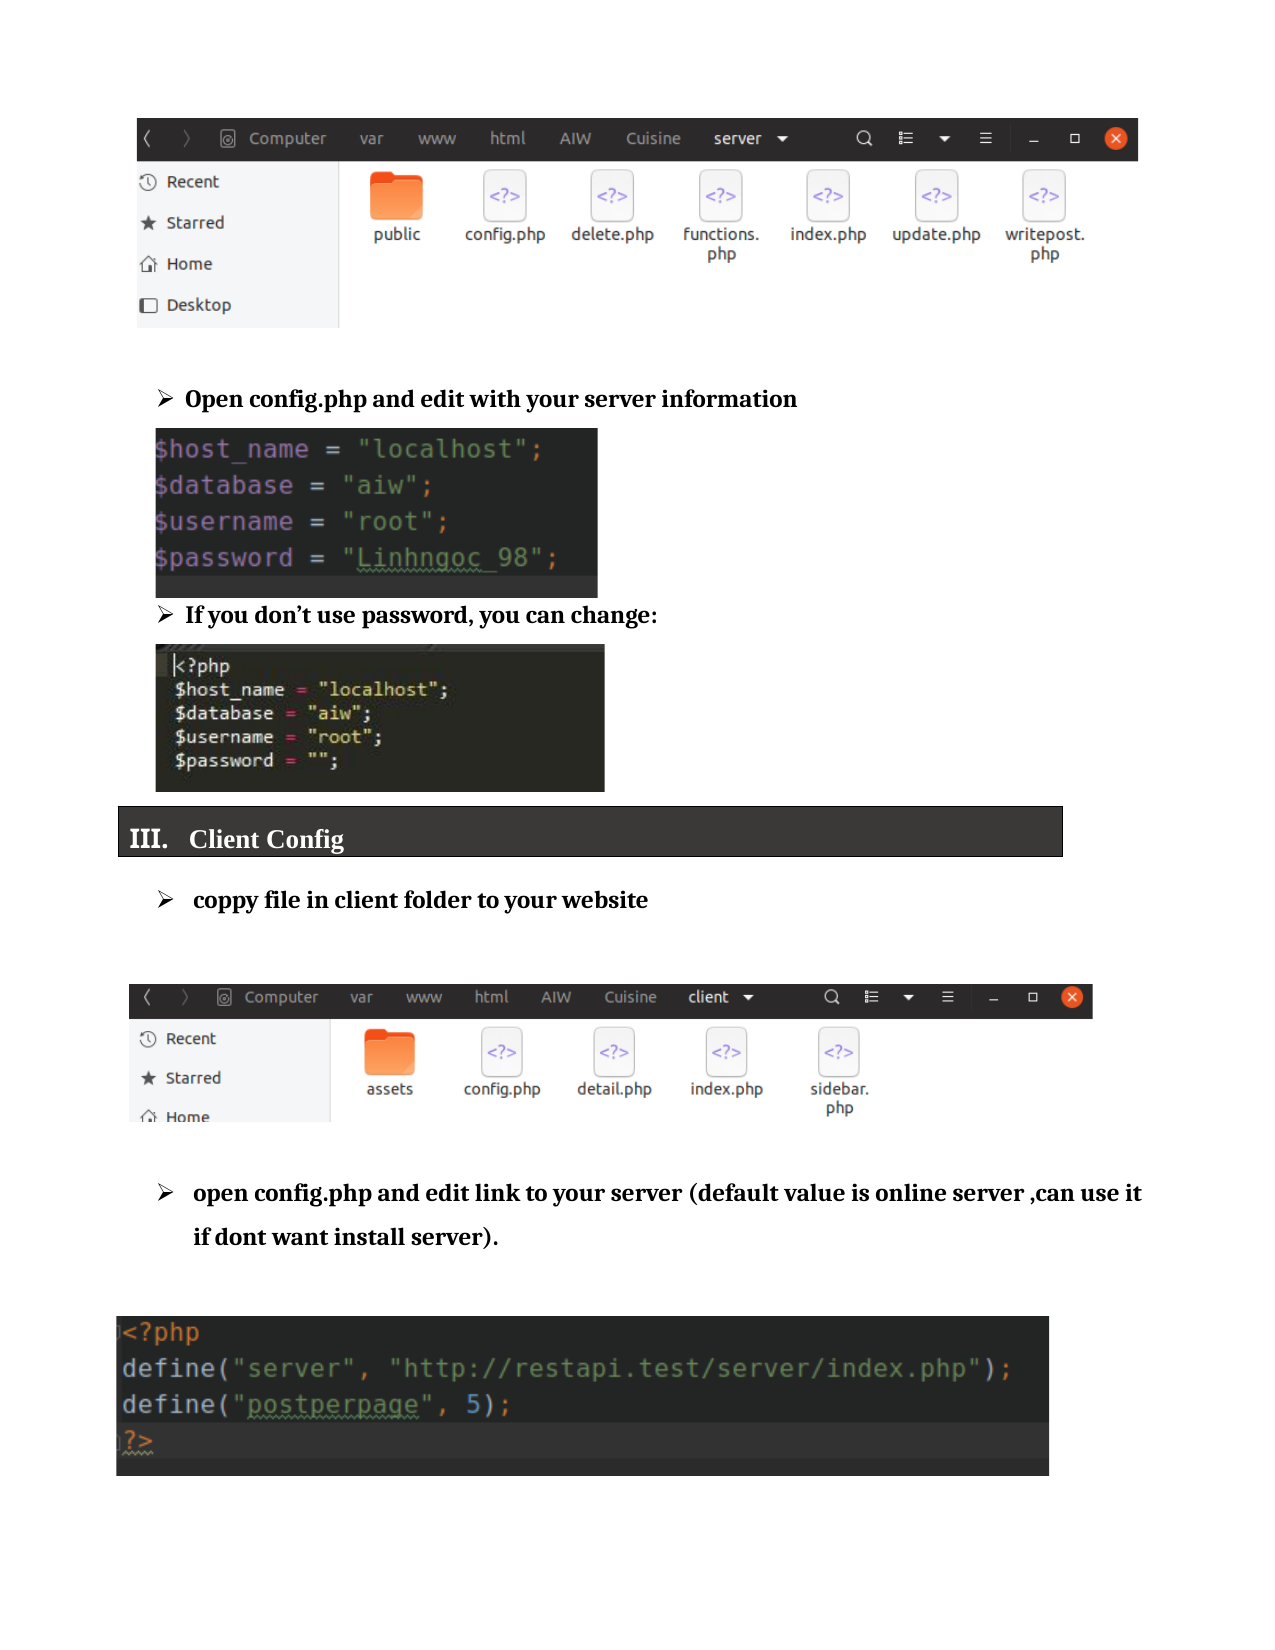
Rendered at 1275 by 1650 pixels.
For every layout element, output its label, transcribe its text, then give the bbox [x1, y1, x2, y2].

picture [116, 1316, 1050, 1476]
picture [129, 984, 1093, 1122]
list If you don’t use password, you can change: [156, 601, 1157, 630]
picture [155, 644, 605, 792]
picture [155, 428, 598, 598]
list open config.php and edit link to your server (default value is online server ,can use it if dont want install server). [156, 1179, 1157, 1251]
list coppy file in client folder to your website [156, 886, 1157, 914]
picture [136, 118, 1139, 328]
table_header Client Config [119, 807, 1062, 856]
list Open config.php and edit with your server information [156, 385, 1157, 414]
